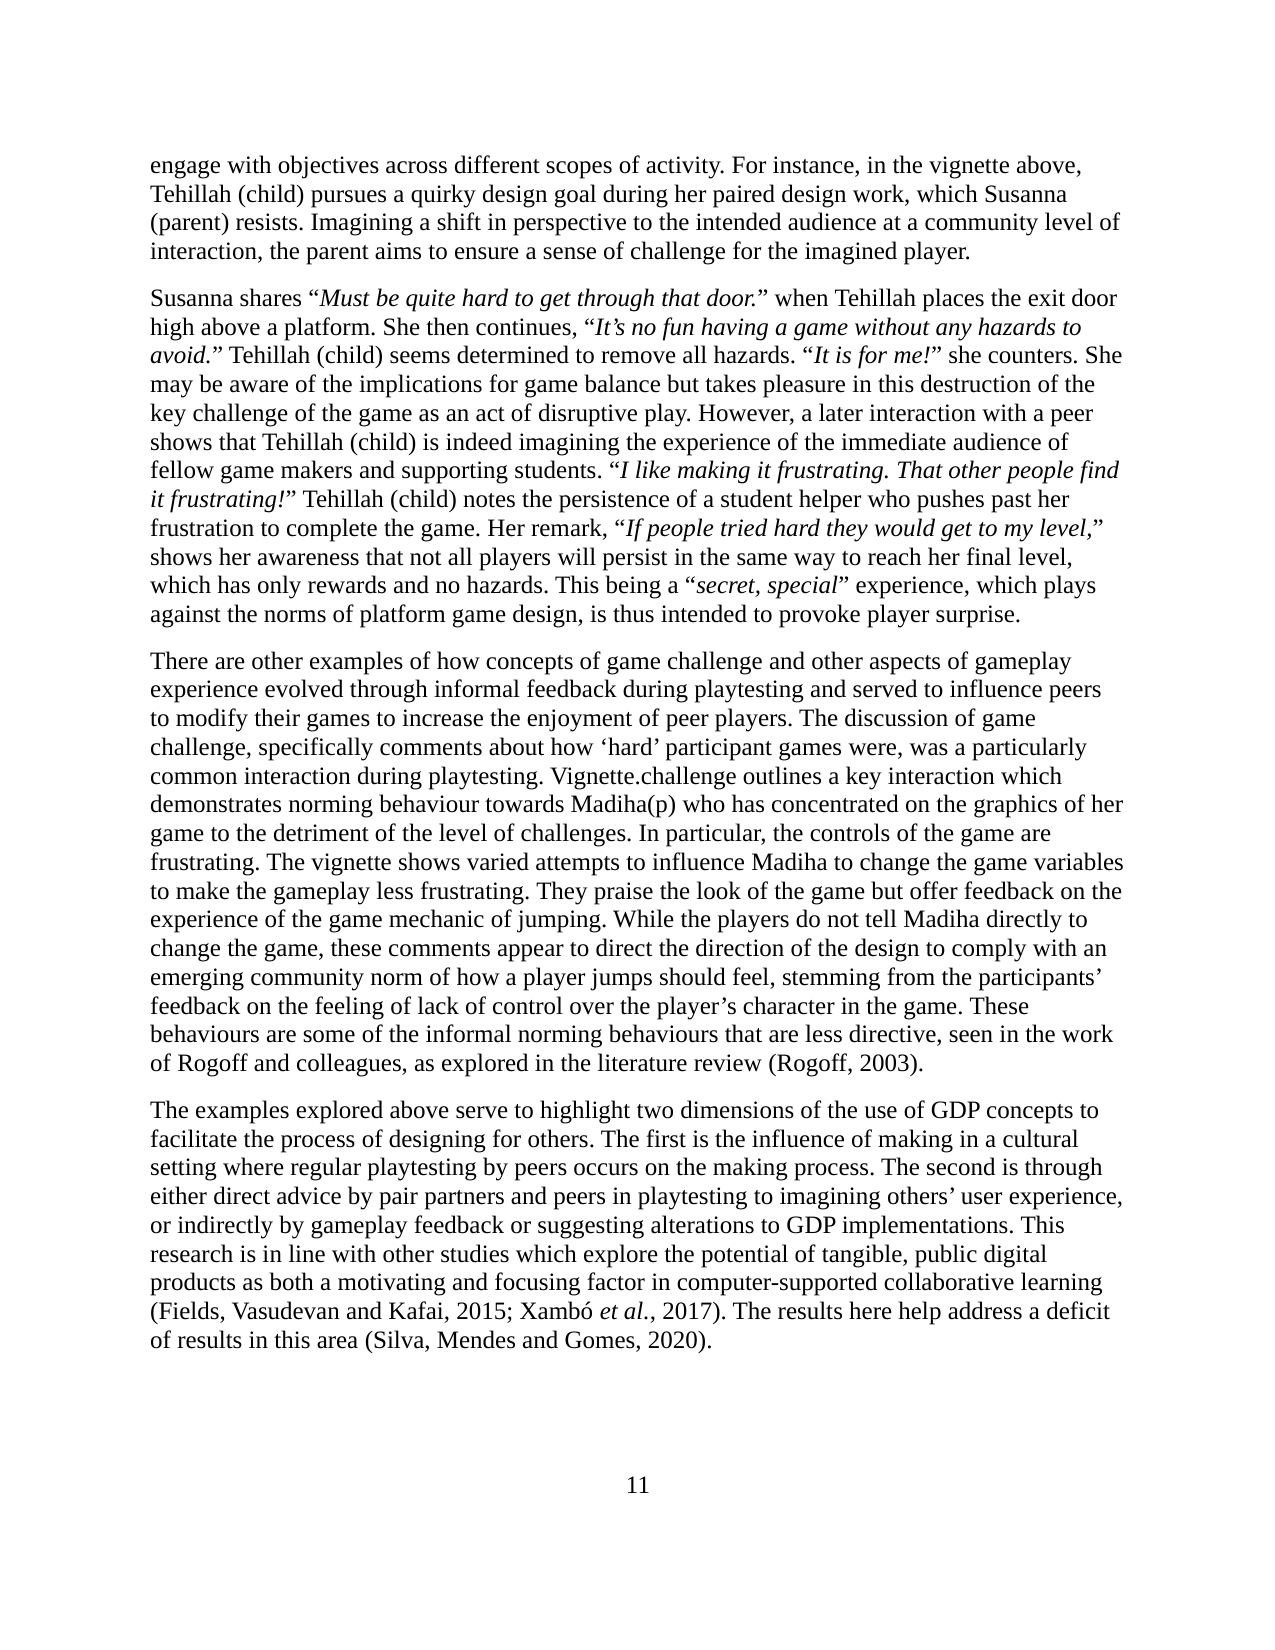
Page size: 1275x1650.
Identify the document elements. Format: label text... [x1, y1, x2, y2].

text There are other examples of how concepts of game challenge and other aspects of gameplay experience evolved through informal feedback during playtesting and served to influence peers to modify their games to increase the enjoyment of peer players. The discussion of game challenge, specifically comments about how ‘hard’ participant games were, was a particularly common interaction during playtesting. Vignette.challenge outlines a key interaction which demonstrates norming behaviour towards Madiha(p) who has concentrated on the graphics of her game to the detriment of the level of challenges. In particular, the controls of the game are frustrating. The vignette shows varied attempts to influence Madiha to change the game variables to make the gameplay less frustrating. They praise the look of the game but offer feedback on the experience of the game mechanic of jumping. While the players do not tell Madiha directly to change the game, these comments appear to direct the direction of the design to comply with an emerging community norm of how a player jumps should feel, stemming from the participants’ feedback on the feeling of lack of control over the player’s character in the game. These behaviours are some of the informal norming behaviours that are less directive, seen in the work of Rogoff and colleagues, as explored in the literature review (Rogoff, 2003). [150, 646, 1125, 1077]
text The examples explored above serve to highlight two dimensions of the use of GDP concepts to facilitate the process of designing for others. The first is the influence of making in a cultural setting where regular playtesting by peers occurs on the making process. The second is through either direct advice by pair partners and peers in playtesting to imagining others’ user experience, or indirectly by gameplay feedback or suggesting alterations to GDP implementations. This research is in line with other studies which explore the potential of tangible, public digital products as both a motivating and focusing factor in computer-supported collaborative learning (Fields, Vasudevan and Kafai, 2015; Xambó et al., 2017). The results here help address a deficit of results in this area (Silva, Mendes and Gomes, 2020). [150, 1095, 1125, 1354]
text engage with objectives across different scopes of activity. For instance, in the vignette above, Tehillah (child) pursues a quirky design goal during her paired design work, which Susanna (parent) resists. Imagining a shift in perspective to the intended audience at a community level of interaction, the parent aims to ensure a sense of challenge for the imagined player. [150, 150, 1125, 265]
text Susanna shares “Must be quite hard to get through that door.” when Tehillah places the exit door high above a platform. She then continues, “It’s no fun having a game without any hazards to avoid.” Tehillah (child) seems determined to remove all hazards. “It is for me!” she counters. She may be aware of the implications for game balance but takes pleasure in this destruction of the key challenge of the game as an act of disruptive play. However, a later interaction with a peer shows that Tehillah (child) is indeed imagining the experience of the immediate audience of fellow game makers and supporting students. “I like making it frustrating. That other people find it frustrating!” Tehillah (child) notes the persistence of a student helper who pushes past her frustration to complete the game. Her remark, “If people tried hard they would get to my level,” shows her awareness that not all players will persist in the same way to reach her final level, which has only rewards and no hazards. This being a “secret, special” experience, which plays against the norms of platform game design, is thus intended to provoke player surprise. [150, 283, 1125, 628]
